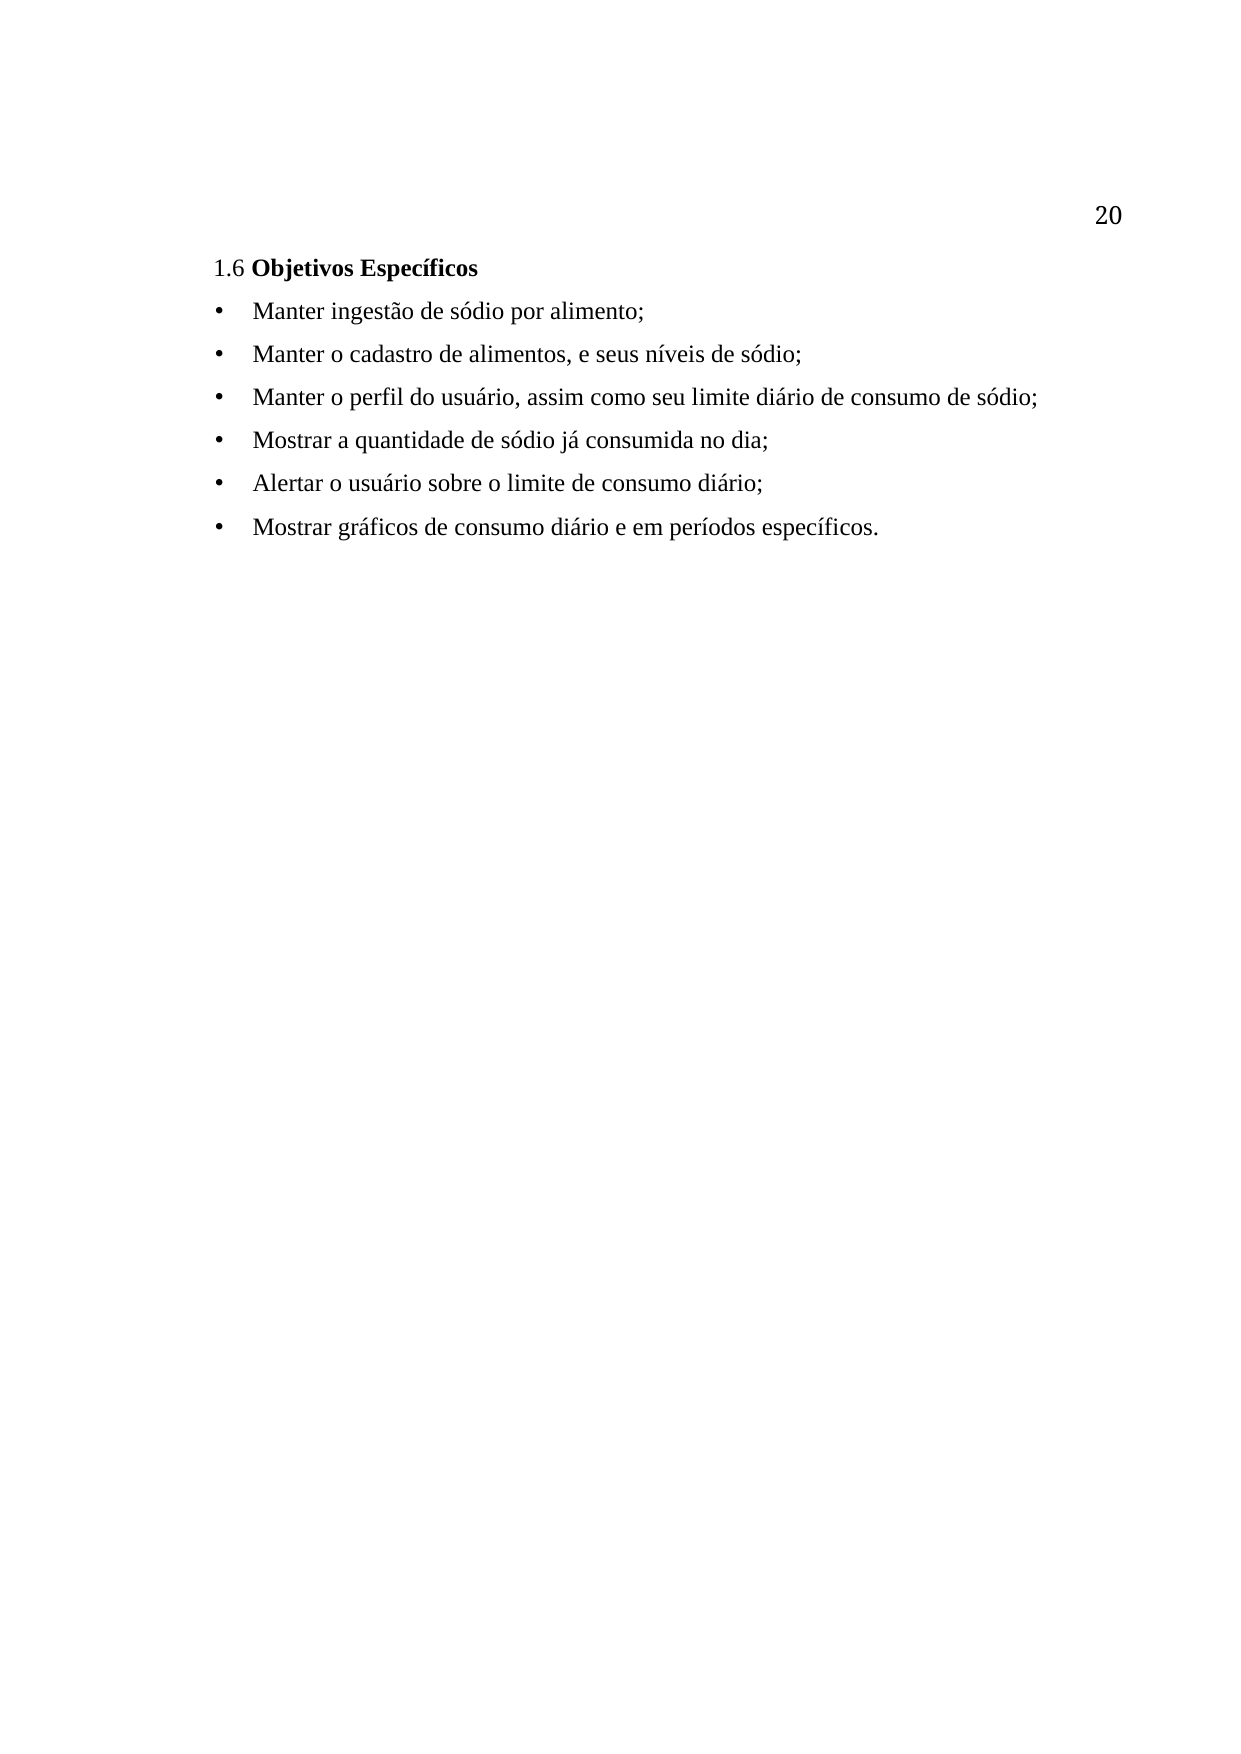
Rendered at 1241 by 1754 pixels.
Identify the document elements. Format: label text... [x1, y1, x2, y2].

list Manter ingestão de sódio por alimento; [215, 296, 1122, 325]
list Mostrar gráficos de consumo diário e em períodos específicos. [215, 512, 1122, 540]
list Manter o cadastro de alimentos, e seus níveis de sódio; [215, 339, 1122, 368]
list Alertar o usuário sobre o limite de consumo diário; [215, 468, 1122, 497]
list Manter o perfil do usuário, assim como seu limite diário de consumo de sódio; [215, 382, 1122, 411]
list Mostrar a quantidade de sódio já consumida no dia; [215, 425, 1122, 454]
subtitle Objetivos Específicos [207, 253, 1122, 282]
